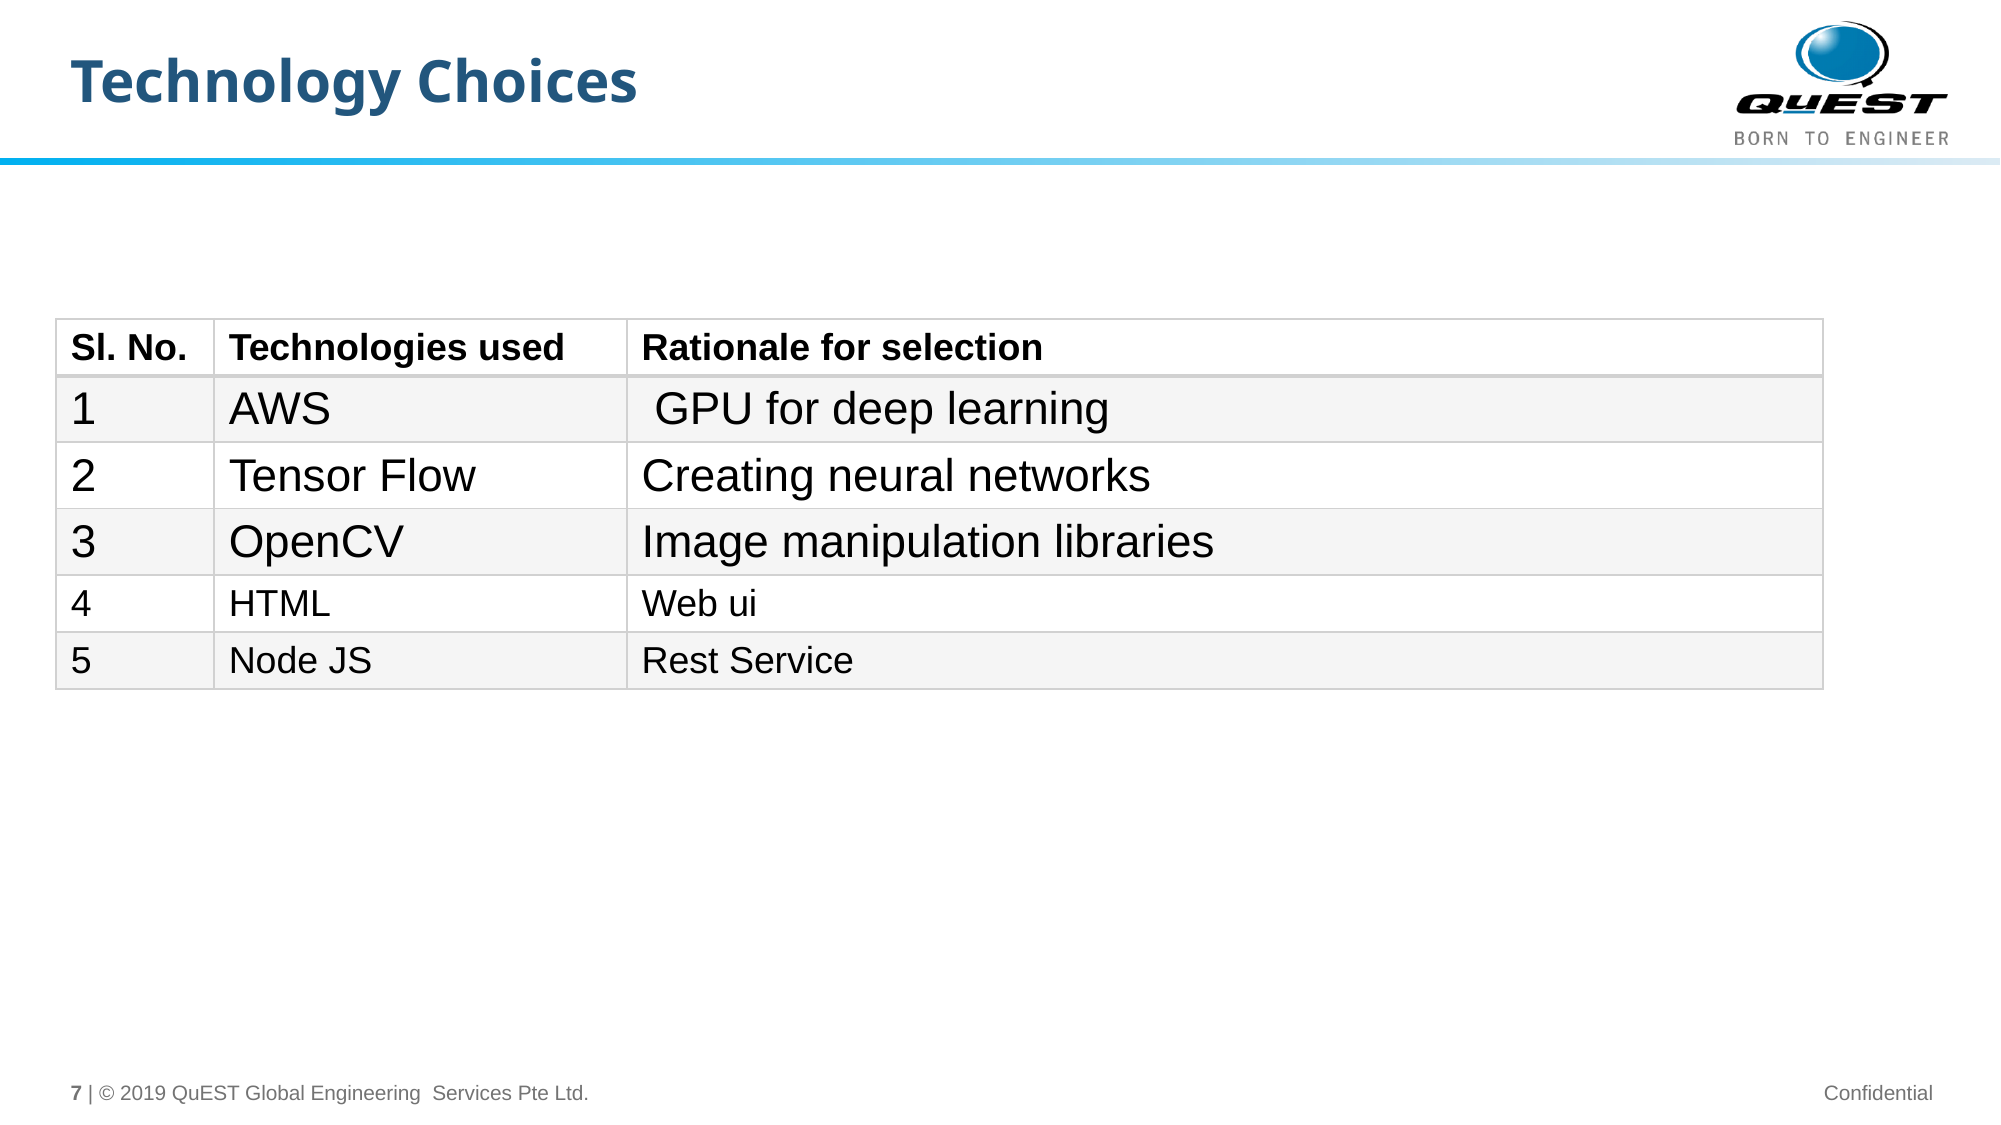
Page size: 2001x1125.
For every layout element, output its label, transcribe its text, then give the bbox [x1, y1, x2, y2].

table_cell Creating neural networks [628, 443, 1822, 508]
table_cell Node JS [215, 633, 626, 688]
table_cell Web ui [628, 576, 1822, 631]
table_header Sl. No. [57, 320, 213, 374]
table_cell 5 [57, 633, 213, 688]
table_cell AWS [215, 378, 626, 441]
table_header Technologies used [215, 320, 626, 374]
table_cell 3 [57, 509, 213, 574]
table_header Rationale for selection [628, 320, 1822, 374]
table_cell 4 [57, 576, 213, 631]
table_cell Image manipulation libraries [628, 509, 1822, 574]
table_cell OpenCV [215, 509, 626, 574]
table_cell HTML [215, 576, 626, 631]
table_cell Tensor Flow [215, 443, 626, 508]
table_cell 1 [57, 378, 213, 441]
table_cell GPU for deep learning [628, 378, 1822, 441]
title Technology Choices [55, 19, 1781, 139]
table_cell Rest Service [628, 633, 1822, 688]
table_cell 2 [57, 443, 213, 508]
picture [1735, 21, 1948, 145]
